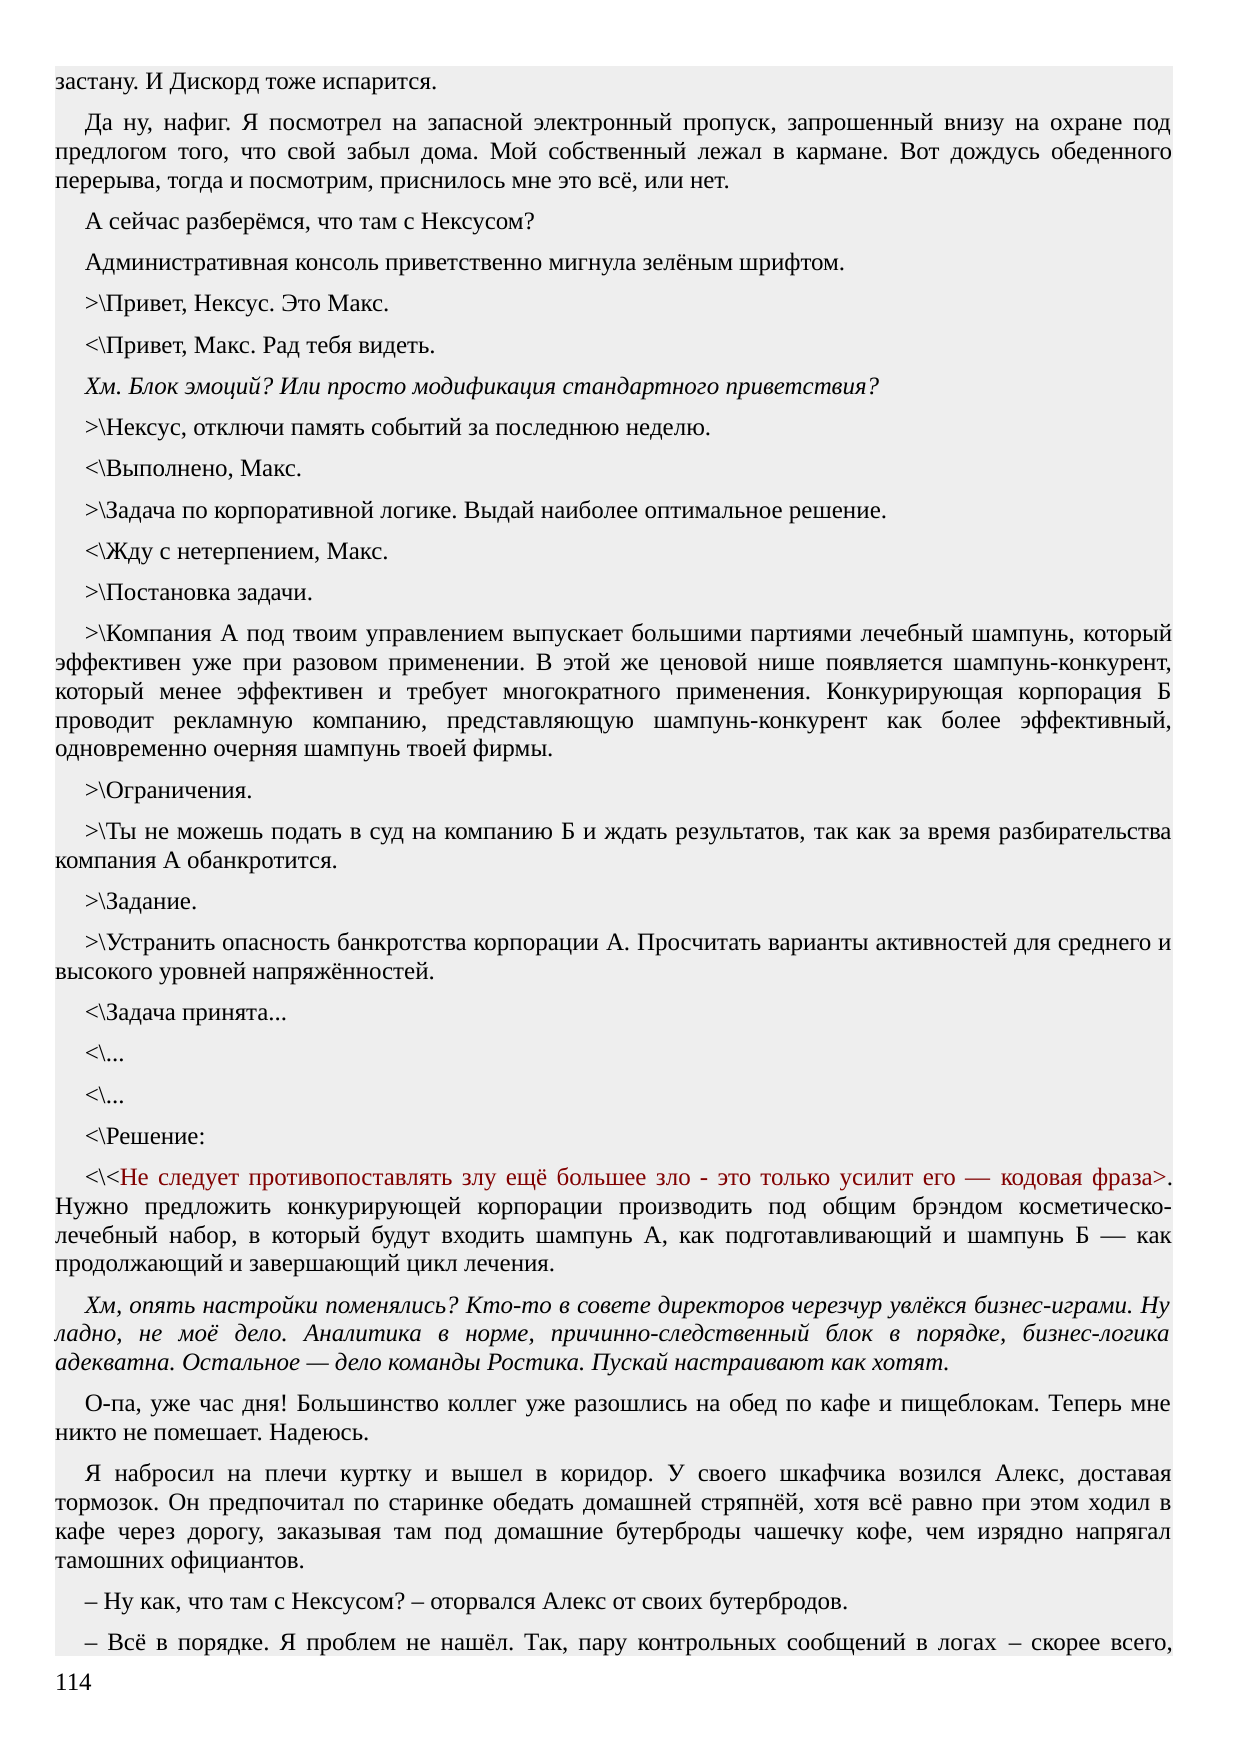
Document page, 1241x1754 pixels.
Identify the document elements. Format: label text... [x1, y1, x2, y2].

text <\... [55, 1080, 1173, 1108]
text Да ну, нафиг. Я посмотрел на запасной электронный пропуск, запрошенный внизу на охране под предлогом того, что свой забыл дома. Мой собственный лежал в кармане. Вот дождусь обеденного перерыва, тогда и посмотрим, приснилось мне это всё, или нет. [55, 107, 1173, 193]
text <\Жду с нетерпением, Макс. [55, 536, 1173, 565]
text >\Ты не можешь подать в суд на компанию Б и ждать результатов, так как за время разбирательства компания А обанкротится. [55, 816, 1173, 873]
text >\Задача по корпоративной логике. Выдай наиболее оптимальное решение. [55, 495, 1173, 523]
text застану. И Дискорд тоже испарится. [55, 66, 1173, 95]
text О-па, уже час дня! Большинство коллег уже разошлись на обед по кафе и пищеблокам. Теперь мне никто не помешает. Надеюсь. [55, 1388, 1173, 1446]
text Хм, опять настройки поменялись? Кто-то в совете директоров черезчур увлёкся бизнес-играми. Ну ладно, не моё дело. Аналитика в норме, причинно-следственный блок в порядке, бизнес-логика адекватна. Остальное — дело команды Ростика. Пускай настраивают как хотят. [55, 1290, 1173, 1376]
text >\Нексус, отключи память событий за последнюю неделю. [55, 412, 1173, 441]
text Хм. Блок эмоций? Или просто модификация стандартного приветствия? [55, 371, 1173, 400]
text >\Привет, Нексус. Это Макс. [55, 288, 1173, 317]
text <\Задача принята... [55, 997, 1173, 1026]
text >\Постановка задачи. [55, 577, 1173, 606]
text – Всё в порядке. Я проблем не нашёл. Так, пару контрольных сообщений в логах – скорее всего, [55, 1627, 1173, 1656]
text Административная консоль приветственно мигнула зелёным шрифтом. [55, 247, 1173, 276]
text А сейчас разберёмся, что там с Нексусом? [55, 206, 1173, 235]
text <\Решение: [55, 1121, 1173, 1150]
text >\Задание. [55, 886, 1173, 915]
text – Ну как, что там с Нексусом? – оторвался Алекс от своих бутербродов. [55, 1586, 1173, 1615]
text >\Устранить опасность банкротства корпорации А. Просчитать варианты активностей для среднего и высокого уровней напряжённостей. [55, 927, 1173, 985]
text <\<Не следует противопоставлять злу ещё большее зло - это только усилит его — кодовая фраза>. Нужно предложить конкурирующей корпорации производить под общим брэндом косметическо-лечебный набор, в который будут входить шампунь А, как подготавливающий и шампунь Б — как продолжающий и завершающий цикл лечения. [55, 1162, 1173, 1277]
text >\Компания А под твоим управлением выпускает большими партиями лечебный шампунь, который эффективен уже при разовом применении. В этой же ценовой нише появляется шампунь-конкурент, который менее эффективен и требует многократного применения. Конкурирующая корпорация Б проводит рекламную компанию, представляющую шампунь-конкурент как более эффективный, одновременно очерняя шампунь твоей фирмы. [55, 618, 1173, 762]
text <\Привет, Макс. Рад тебя видеть. [55, 330, 1173, 358]
text Я набросил на плечи куртку и вышел в коридор. У своего шкафчика возился Алекс, доставая тормозок. Он предпочитал по старинке обедать домашней стряпнёй, хотя всё равно при этом ходил в кафе через дорогу, заказывая там под домашние бутерброды чашечку кофе, чем изрядно напрягал тамошних официантов. [55, 1458, 1173, 1573]
text <\Выполнено, Макс. [55, 453, 1173, 482]
text <\... [55, 1038, 1173, 1067]
text >\Ограничения. [55, 775, 1173, 803]
